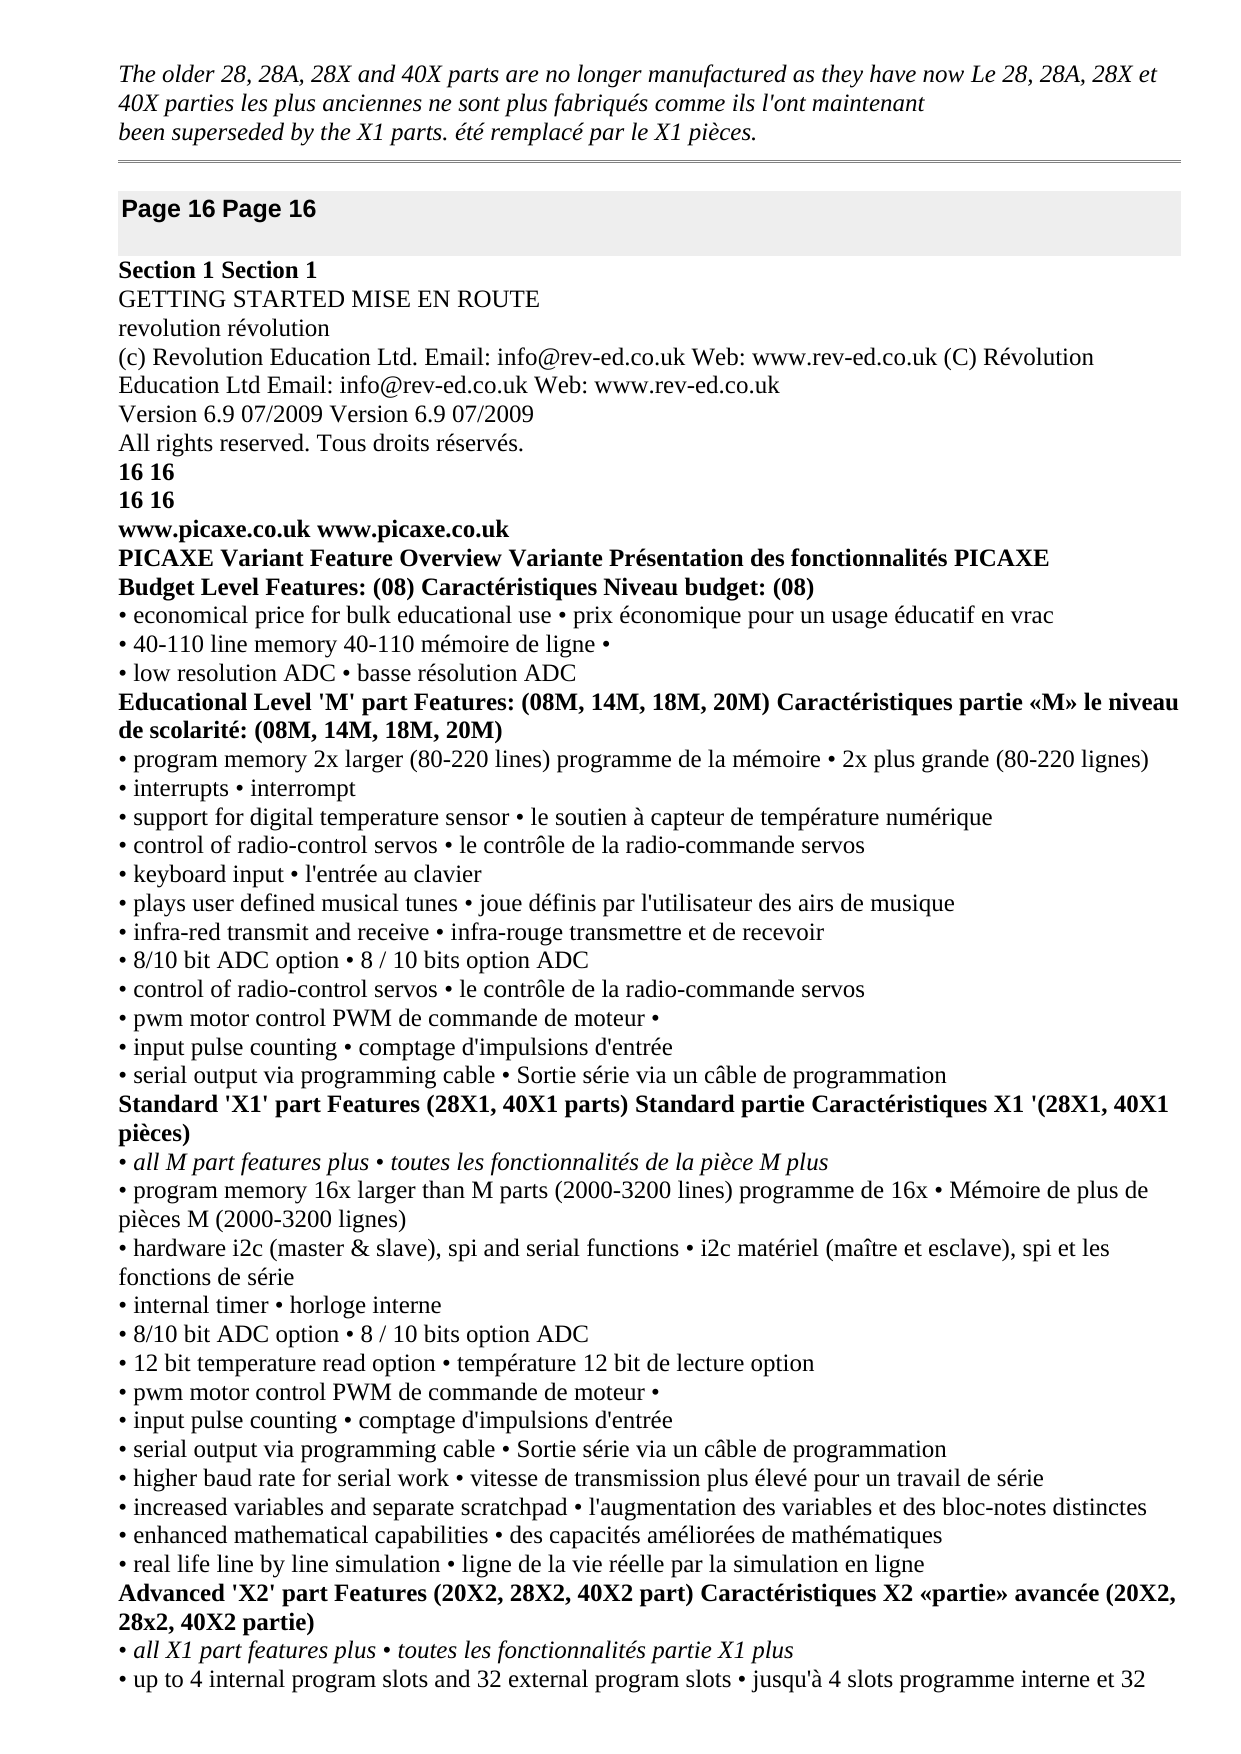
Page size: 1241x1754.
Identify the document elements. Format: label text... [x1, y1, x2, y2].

text • control of radio-control servos • le contrôle de la radio-commande servos [118, 974, 1181, 1003]
text • pwm motor control PWM de commande de moteur • [118, 1003, 1181, 1032]
text • 8/10 bit ADC option • 8 / 10 bits option ADC [118, 946, 1181, 974]
text (c) Revolution Education Ltd. Email: info@rev-ed.co.uk Web: www.rev-ed.co.uk (C) Révolution Education Ltd Email: info@rev-ed.co.uk Web: www.rev-ed.co.uk [118, 342, 1181, 399]
text • economical price for bulk educational use • prix économique pour un usage éducatif en vrac [118, 601, 1181, 629]
text • pwm motor control PWM de commande de moteur • [118, 1377, 1181, 1406]
text www.picaxe.co.uk www.picaxe.co.uk [118, 514, 1181, 543]
text • all M part features plus • toutes les fonctionnalités de la pièce M plus [118, 1147, 1181, 1176]
text • plays user defined musical tunes • joue définis par l'utilisateur des airs de musique [118, 888, 1181, 917]
text PICAXE Variant Feature Overview Variante Présentation des fonctionnalités PICAXE [118, 543, 1181, 572]
text revolution révolution [118, 313, 1181, 342]
text • real life line by line simulation • ligne de la vie réelle par la simulation en ligne [118, 1549, 1181, 1578]
text • keyboard input • l'entrée au clavier [118, 859, 1181, 888]
text • hardware i2c (master & slave), spi and serial functions • i2c matériel (maître et esclave), spi et les fonctions de série [118, 1233, 1181, 1291]
text Educational Level 'M' part Features: (08M, 14M, 18M, 20M) Caractéristiques partie «M» le niveau de scolarité: (08M, 14M, 18M, 20M) [118, 687, 1181, 744]
text • up to 4 internal program slots and 32 external program slots • jusqu'à 4 slots programme interne et 32 [118, 1664, 1181, 1693]
text • enhanced mathematical capabilities • des capacités améliorées de mathématiques [118, 1521, 1181, 1549]
text • control of radio-control servos • le contrôle de la radio-commande servos [118, 831, 1181, 859]
text 16 16 [118, 457, 1181, 486]
text • low resolution ADC • basse résolution ADC [118, 658, 1181, 687]
text • serial output via programming cable • Sortie série via un câble de programmation [118, 1434, 1181, 1463]
table_header Page 16 Page 16 [118, 191, 1181, 256]
text Section 1 Section 1 [118, 256, 1181, 284]
text • program memory 2x larger (80-220 lines) programme de la mémoire • 2x plus grande (80-220 lignes) [118, 744, 1181, 773]
text • serial output via programming cable • Sortie série via un câble de programmation [118, 1061, 1181, 1089]
text • input pulse counting • comptage d'impulsions d'entrée [118, 1406, 1181, 1434]
text • 40-110 line memory 40-110 mémoire de ligne • [118, 629, 1181, 658]
text 16 16 [118, 486, 1181, 514]
text The older 28, 28A, 28X and 40X parts are no longer manufactured as they have now Le 28, 28A, 28X et 40X parties les plus anciennes ne sont plus fabriqués comme ils l'ont maintenant [118, 59, 1181, 117]
text • infra-red transmit and receive • infra-rouge transmettre et de recevoir [118, 917, 1181, 946]
text been superseded by the X1 parts. été remplacé par le X1 pièces. [118, 117, 1181, 145]
text All rights reserved. Tous droits réservés. [118, 428, 1181, 457]
text • internal timer • horloge interne [118, 1291, 1181, 1319]
text • 8/10 bit ADC option • 8 / 10 bits option ADC [118, 1319, 1181, 1348]
text • higher baud rate for serial work • vitesse de transmission plus élevé pour un travail de série [118, 1463, 1181, 1492]
text • program memory 16x larger than M parts (2000-3200 lines) programme de 16x • Mémoire de plus de pièces M (2000-3200 lignes) [118, 1176, 1181, 1233]
text Standard 'X1' part Features (28X1, 40X1 parts) Standard partie Caractéristiques X1 '(28X1, 40X1 pièces) [118, 1089, 1181, 1147]
text Version 6.9 07/2009 Version 6.9 07/2009 [118, 399, 1181, 428]
text • interrupts • interrompt [118, 773, 1181, 802]
text • support for digital temperature sensor • le soutien à capteur de température numérique [118, 802, 1181, 831]
text • 12 bit temperature read option • température 12 bit de lecture option [118, 1348, 1181, 1377]
text • increased variables and separate scratchpad • l'augmentation des variables et des bloc-notes distinctes [118, 1492, 1181, 1521]
text GETTING STARTED MISE EN ROUTE [118, 284, 1181, 313]
text • all X1 part features plus • toutes les fonctionnalités partie X1 plus [118, 1636, 1181, 1664]
text • input pulse counting • comptage d'impulsions d'entrée [118, 1032, 1181, 1061]
text Budget Level Features: (08) Caractéristiques Niveau budget: (08) [118, 572, 1181, 601]
text Advanced 'X2' part Features (20X2, 28X2, 40X2 part) Caractéristiques X2 «partie» avancée (20X2, 28x2, 40X2 partie) [118, 1578, 1181, 1636]
